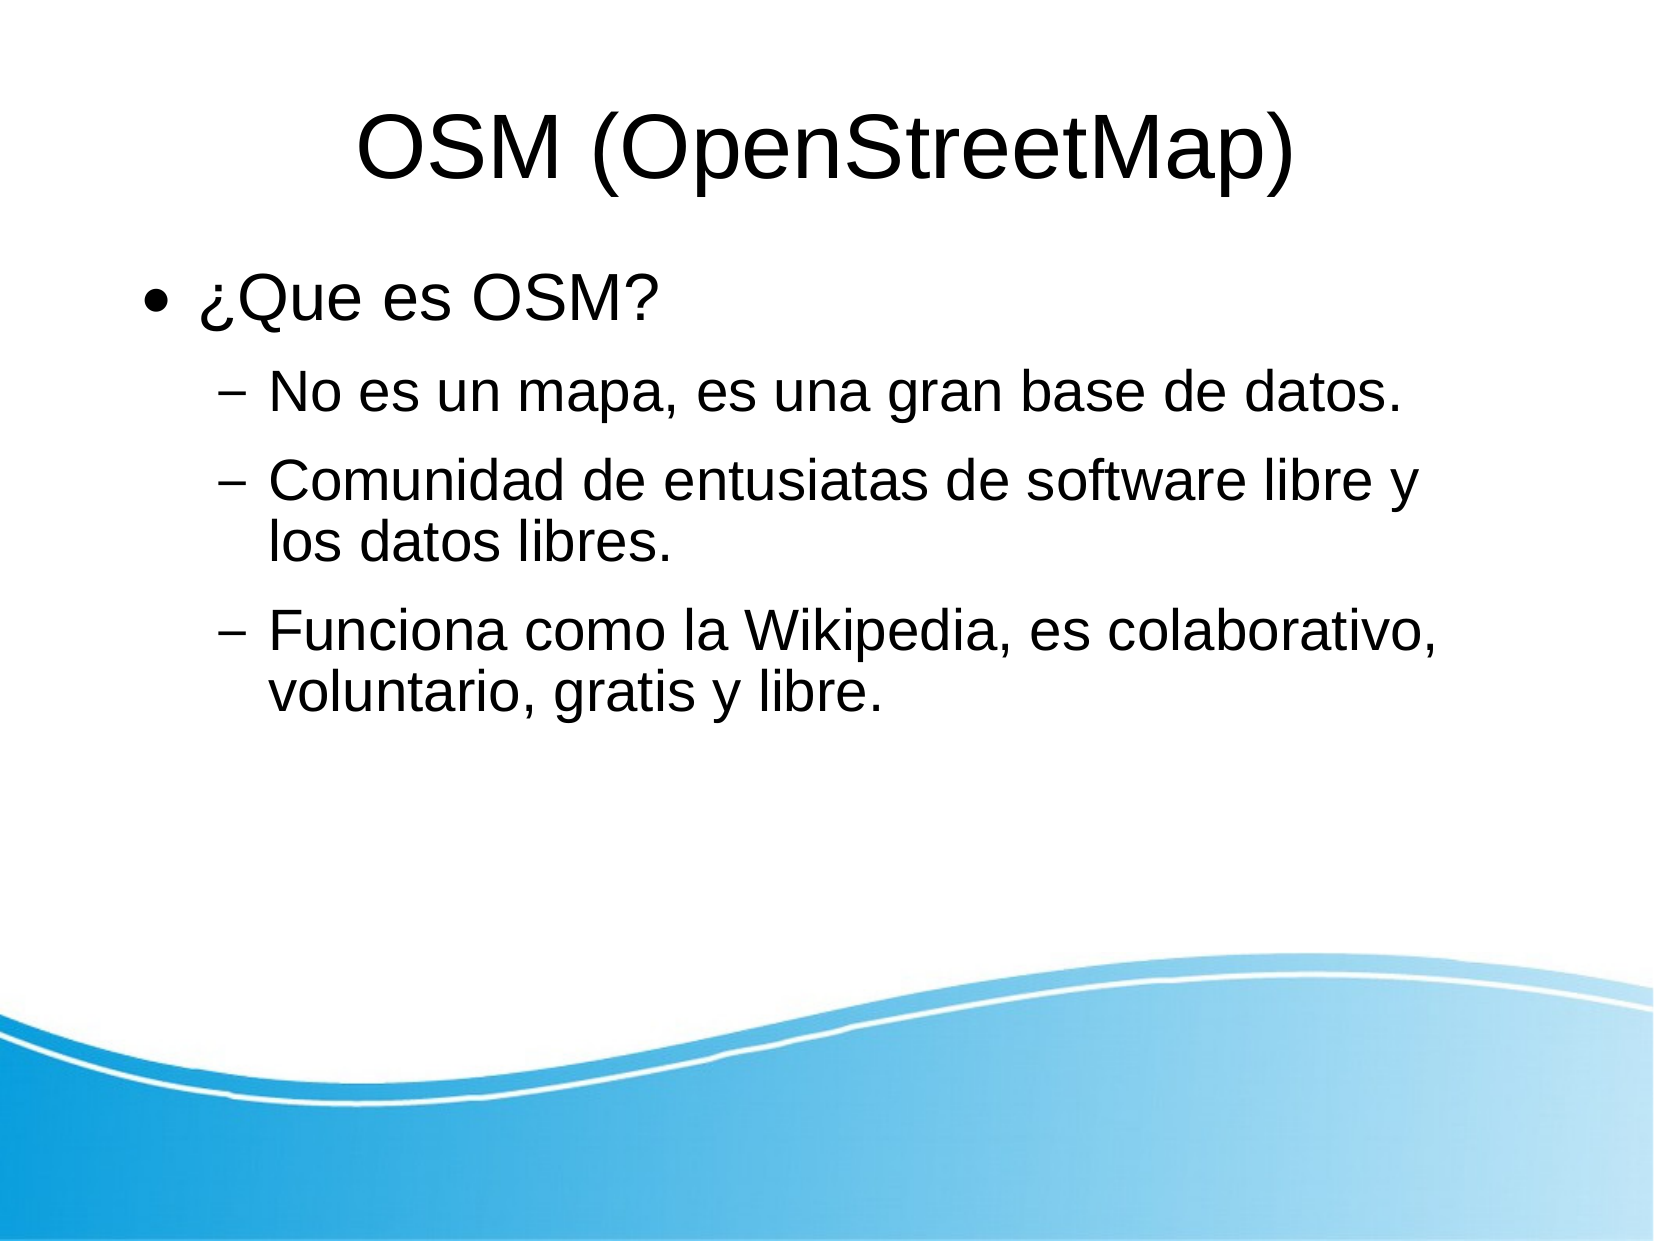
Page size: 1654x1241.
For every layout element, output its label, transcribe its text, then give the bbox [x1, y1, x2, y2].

picture [85, 1053, 95, 1059]
picture [0, 952, 1654, 1241]
title OSM (OpenStreetMap) [82, 94, 1571, 200]
list ¿Que es OSM? No es un mapa, es una gran base de datos. Comunidad de entusiatas de software libre y los datos libres. Funciona como la Wikipedia, es colaborativo, voluntario, gratis y libre. [126, 259, 1465, 980]
